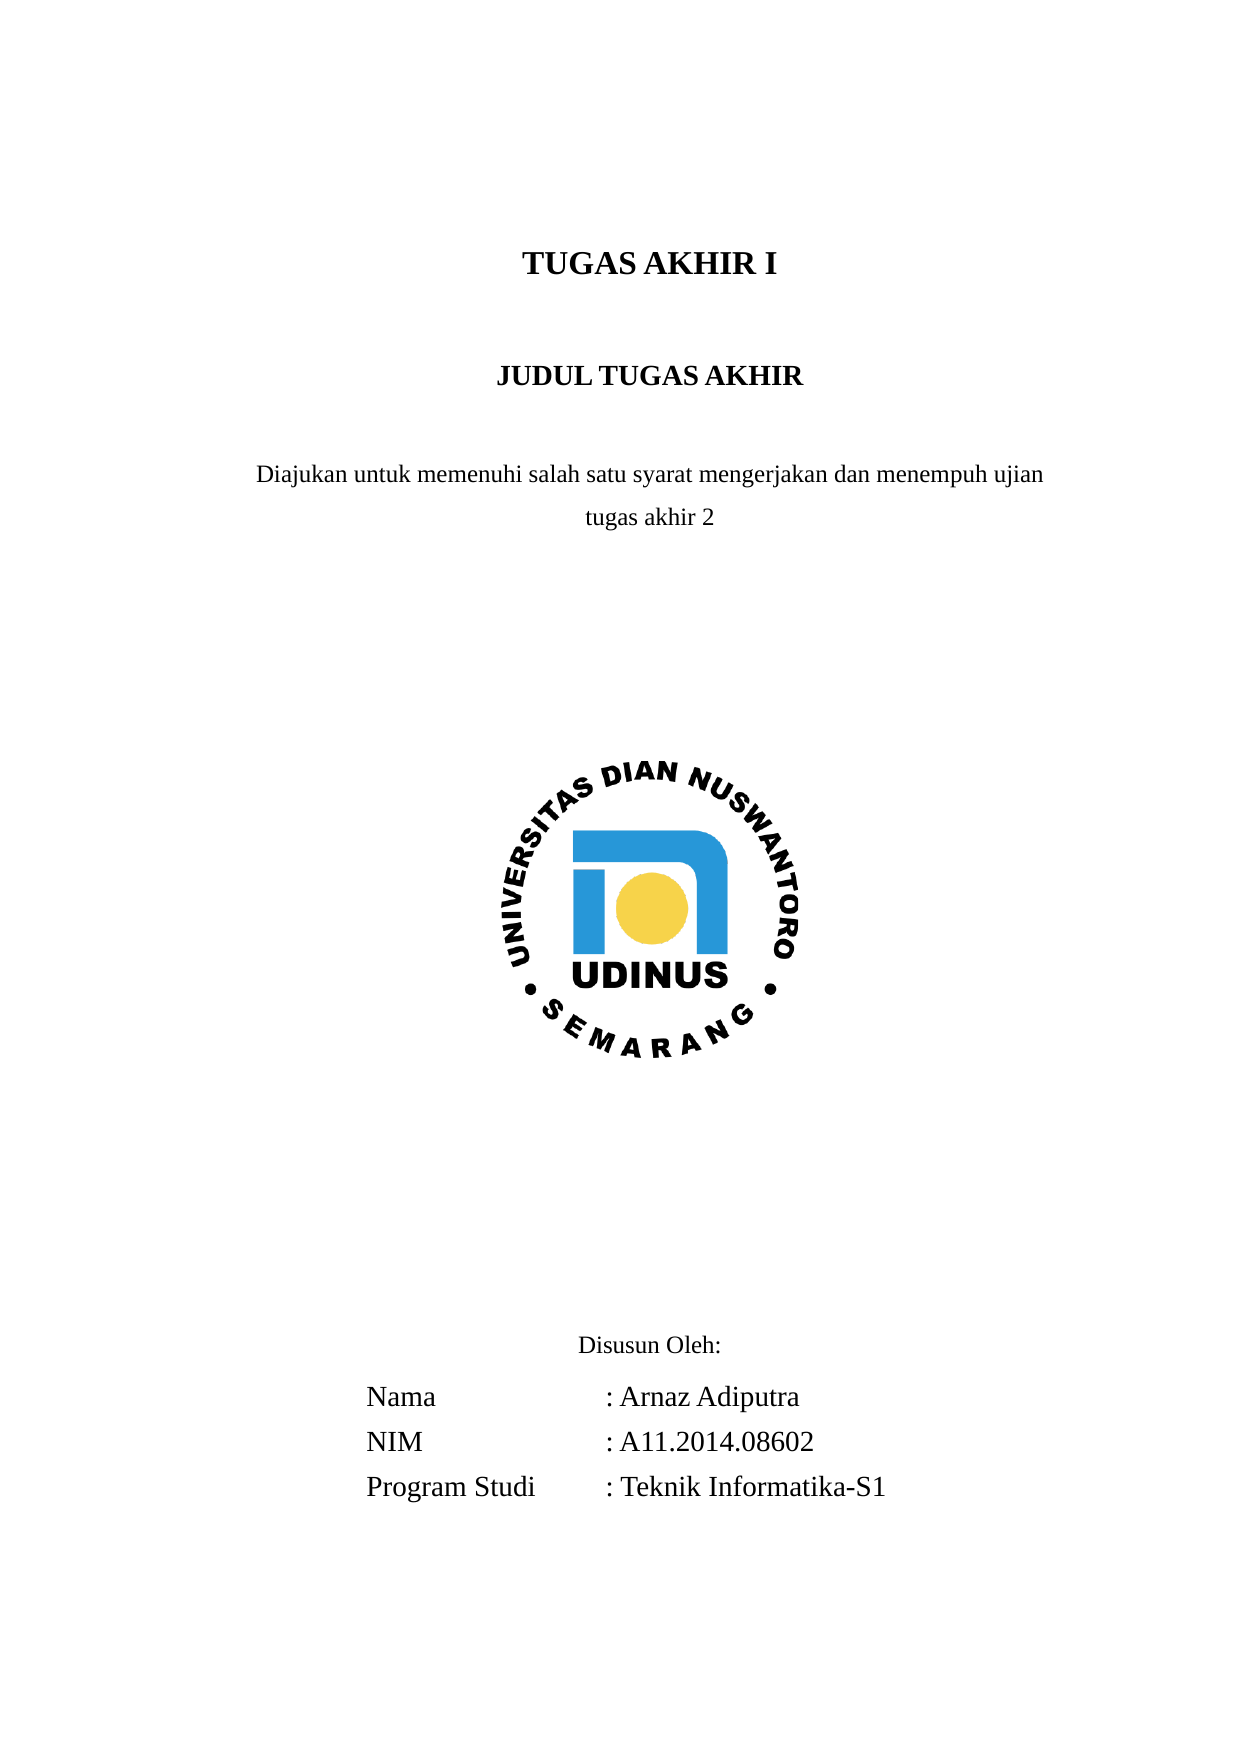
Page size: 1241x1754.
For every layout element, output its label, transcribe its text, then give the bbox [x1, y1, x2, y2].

text JUDUL TUGAS AKHIR [236, 358, 1063, 392]
table_cell : A11.2014.08602 [600, 1419, 939, 1463]
table_cell Program Studi [361, 1464, 599, 1508]
table_cell : Teknik Informatika-S1 [600, 1464, 939, 1508]
table_header Nama [361, 1374, 599, 1418]
picture [501, 761, 799, 1058]
text Diajukan untuk memenuhi salah satu syarat mengerjakan dan menempuh ujian tugas akhir 2 [236, 459, 1063, 531]
text HALAMAN JUDUL [236, 236, 1063, 241]
text TUGAS AKHIR I [236, 243, 1063, 282]
table_header : Arnaz Adiputra [600, 1374, 939, 1418]
text Disusun Oleh: [236, 1330, 1063, 1359]
table_cell NIM [361, 1419, 599, 1463]
